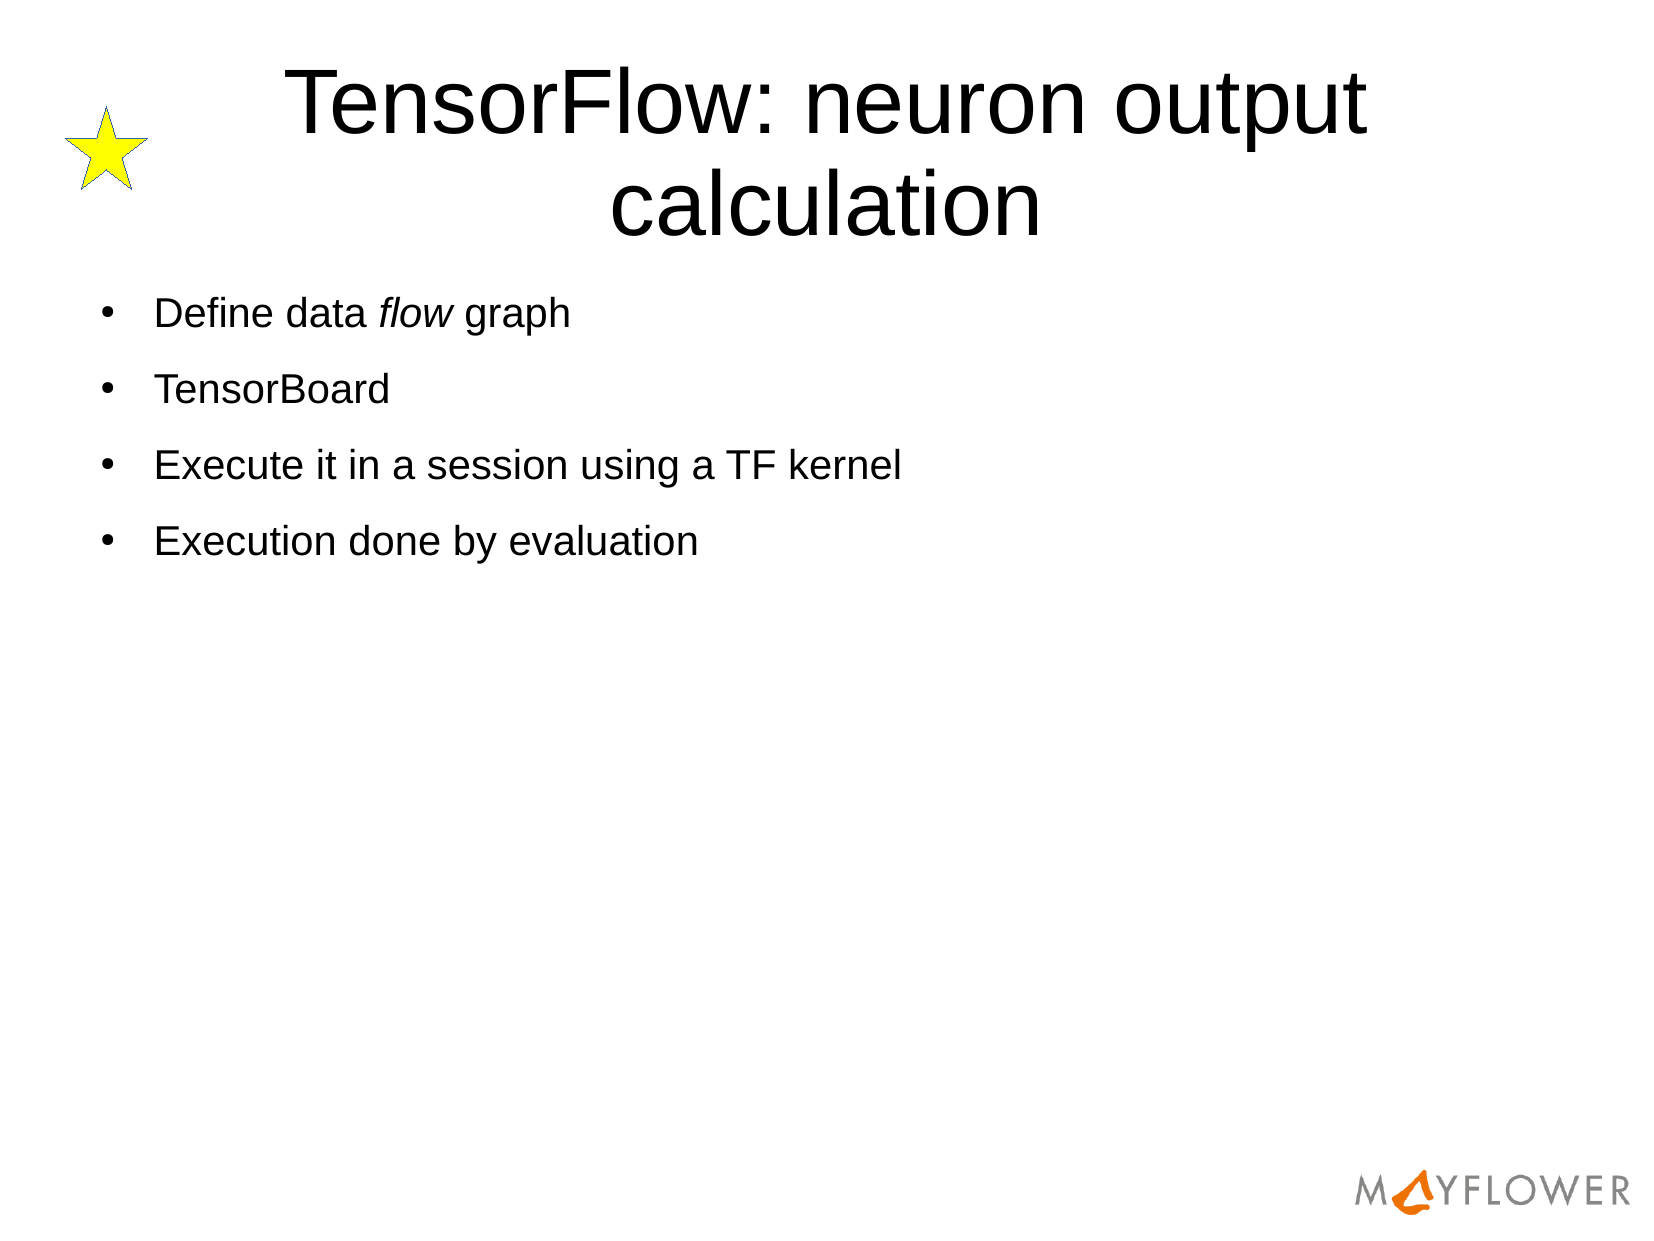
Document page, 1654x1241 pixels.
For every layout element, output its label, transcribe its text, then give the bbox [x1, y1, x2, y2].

title TensorFlow: neuron output calculation [82, 49, 1571, 257]
list Define data flow graph TensorBoard Execute it in a session using a TF kernel Execution done by evaluation [82, 290, 1571, 1010]
picture [1355, 1169, 1630, 1215]
text_box [65, 106, 148, 190]
